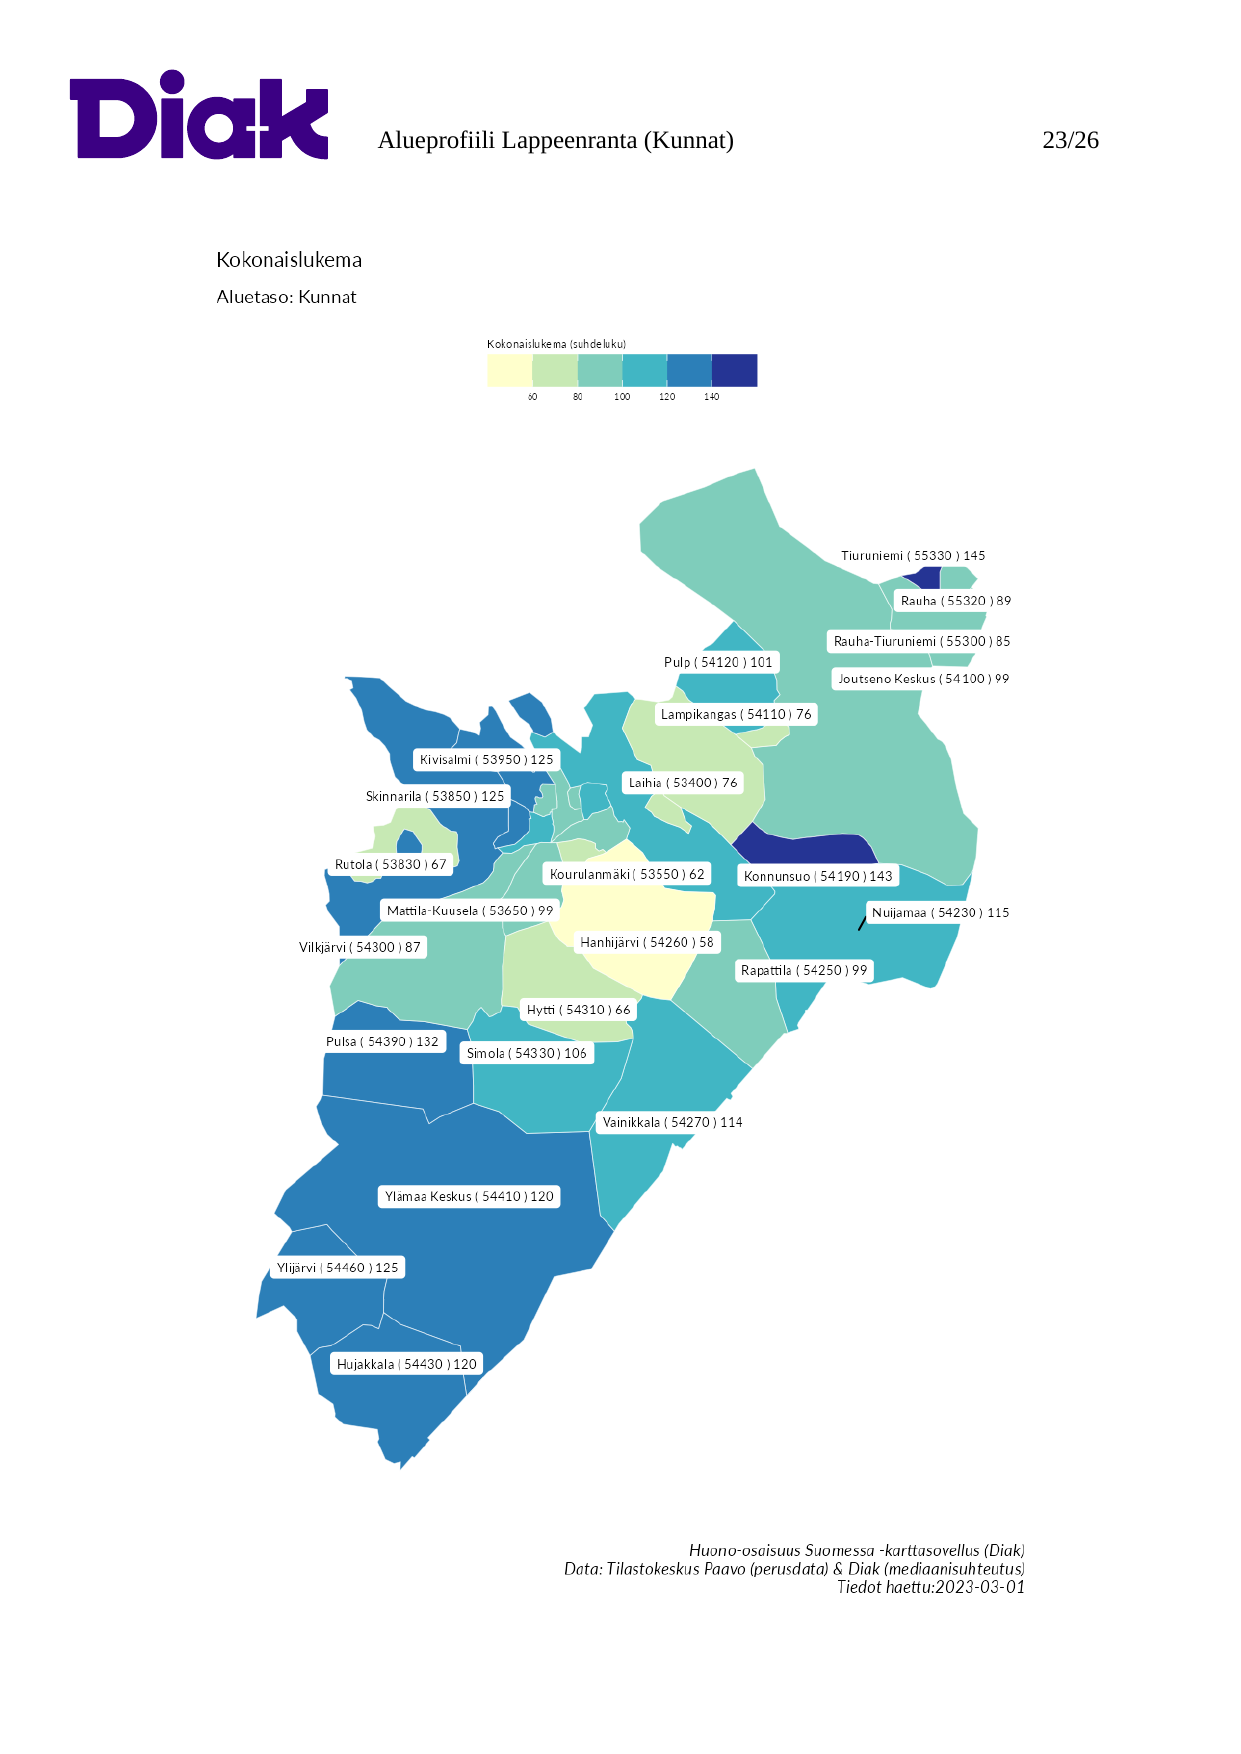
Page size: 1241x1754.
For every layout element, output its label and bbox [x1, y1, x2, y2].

picture [61, 196, 1179, 1651]
